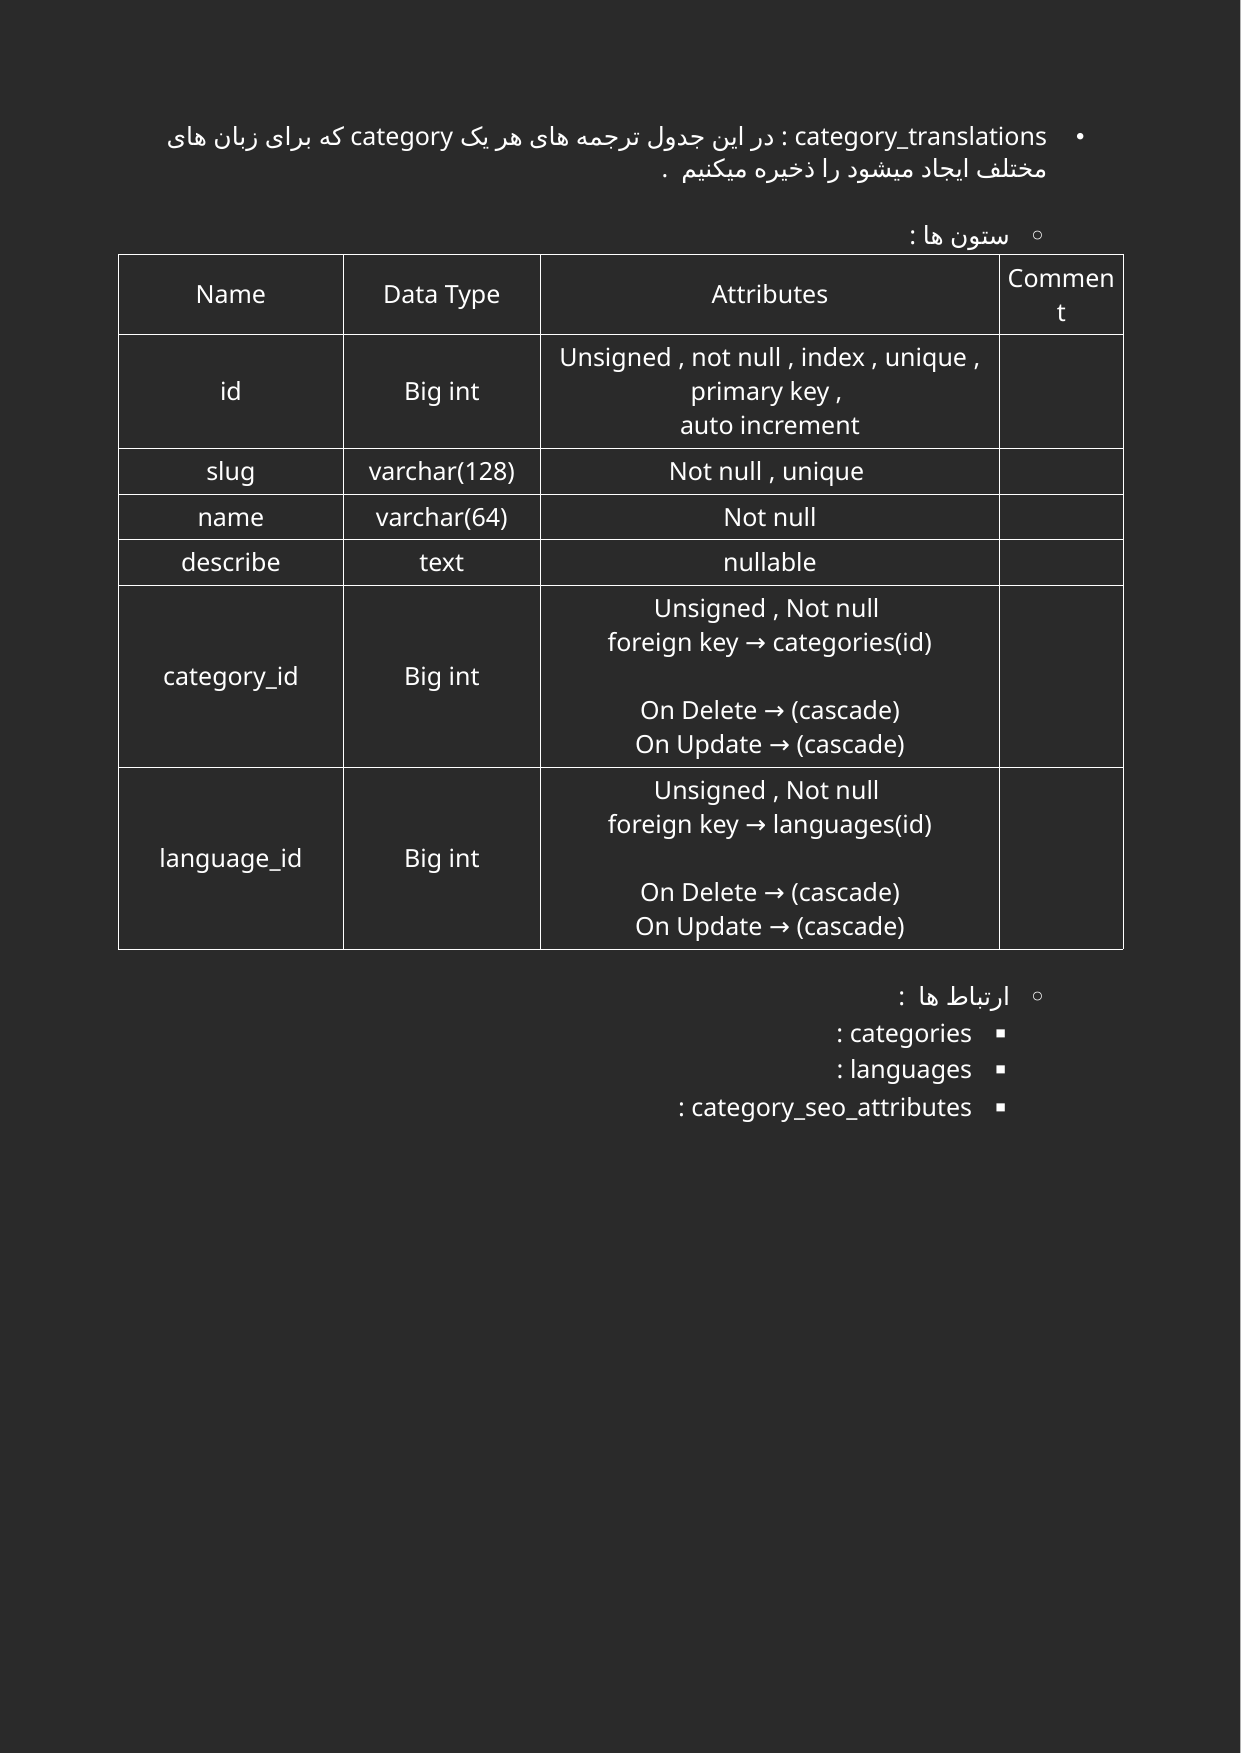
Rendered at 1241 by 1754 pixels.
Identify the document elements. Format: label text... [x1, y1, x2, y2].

list category_translations : در این جدول ترجمه های هر یک category که برای زبان های مختلف ایجاد میشود را ذخیره میکنیم . [118, 118, 1085, 188]
table_cell varchar(64) [344, 495, 540, 539]
list category_seo_attributes : [118, 1089, 1010, 1126]
table_cell [1000, 335, 1123, 448]
table_cell describe [119, 540, 343, 585]
table_cell language_id [119, 768, 343, 948]
table_cell slug [119, 449, 343, 493]
table_cell text [344, 540, 540, 585]
table_cell Unsigned , Not null foreign key → categories(id) On Delete → (cascade) On Update → (cascade) [541, 586, 999, 767]
list languages : [118, 1052, 1010, 1089]
list categories : [118, 1015, 1010, 1052]
list ستون ها :‌ [118, 222, 1047, 254]
table_cell varchar(128) [344, 449, 540, 493]
table_cell Not null , unique [541, 449, 999, 493]
table_cell nullable [541, 540, 999, 585]
table_cell [1000, 449, 1123, 493]
table_cell [1000, 586, 1123, 767]
table_header Comment [1000, 255, 1123, 334]
table_cell Big int [344, 586, 540, 767]
table_header Name [119, 255, 343, 334]
table_header Data Type [344, 255, 540, 334]
table_cell [1000, 540, 1123, 585]
table_cell Big int [344, 335, 540, 448]
list ارتباط ها :‌ [118, 983, 1047, 1015]
table_cell [1000, 495, 1123, 539]
table_header Attributes [541, 255, 999, 334]
table_cell Unsigned , not null , index , unique , primary key , auto increment [541, 335, 999, 448]
table_cell id [119, 335, 343, 448]
table_cell [1000, 768, 1123, 948]
table_cell category_id [119, 586, 343, 767]
table_cell name [119, 495, 343, 539]
table_cell Not null [541, 495, 999, 539]
table_cell Unsigned , Not null foreign key → languages(id) On Delete → (cascade) On Update → (cascade) [541, 768, 999, 948]
table_cell Big int [344, 768, 540, 948]
